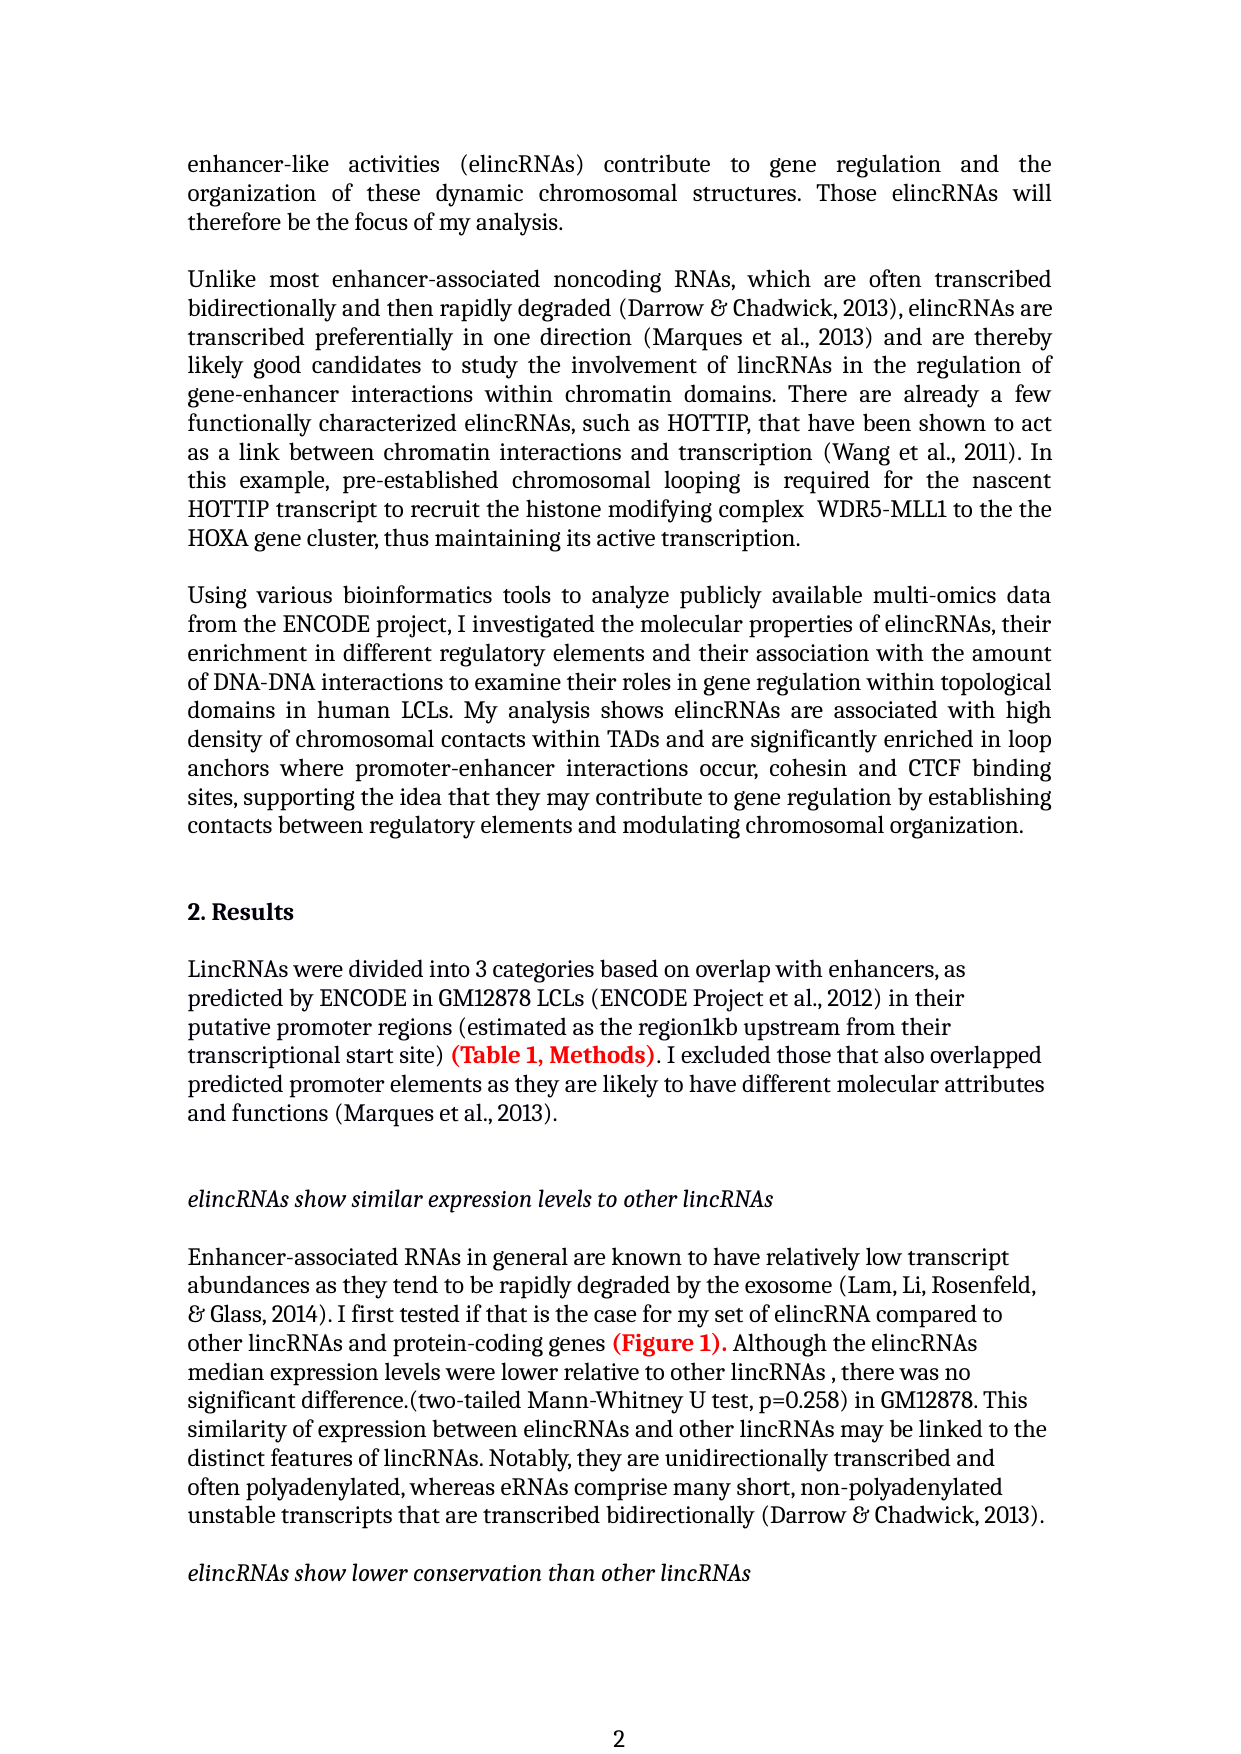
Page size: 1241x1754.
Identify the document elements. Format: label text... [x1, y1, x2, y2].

text elincRNAs show lower conservation than other lincRNAs [187, 1559, 1053, 1587]
text Unlike most enhancer-associated noncoding RNAs, which are often transcribed bidirectionally and then rapidly degraded (Darrow & Chadwick, 2013)⁠, elincRNAs are transcribed preferentially in one direction (Marques et al., 2013)⁠ and are thereby likely good candidates to study the involvement of lincRNAs in the regulation of gene-enhancer interactions within chromatin domains. There are already a few functionally characterized elincRNAs, such as HOTTIP, that have been shown to act as a link between chromatin interactions and transcription (Wang et al., 2011)⁠. In this example, pre-established chromosomal looping is required for the nascent HOTTIP transcript to recruit the histone modifying complex WDR5-MLL1 to the the HOXA gene cluster, thus maintaining its active transcription. [187, 265, 1053, 552]
text Using various bioinformatics tools to analyze publicly available multi-omics data from the ENCODE project, I investigated the molecular properties of elincRNAs, their enrichment in different regulatory elements and their association with the amount of DNA-DNA interactions to examine their roles in gene regulation within topological domains in human LCLs. My analysis shows elincRNAs are associated with high density of chromosomal contacts within TADs and are significantly enriched in loop anchors where promoter-enhancer interactions occur, cohesin and CTCF binding sites, supporting the idea that they may contribute to gene regulation by establishing contacts between regulatory elements and modulating chromosomal organization. [187, 581, 1053, 840]
text enhancer-like activities (elincRNAs) contribute to gene regulation and the organization of these dynamic chromosomal structures. Those elincRNAs will therefore be the focus of my analysis. [187, 150, 1053, 236]
text 2. Results [187, 897, 1053, 926]
text elincRNAs show similar expression levels to other lincRNAs [187, 1185, 1053, 1214]
text LincRNAs were divided into 3 categories based on overlap with enhancers, as predicted by ENCODE in GM12878 LCLs (ENCODE Project et al., 2012)⁠ in their putative promoter regions (estimated as the region1kb upstream from their transcriptional start site) (Table 1, Methods). I excluded those that also overlapped predicted promoter elements as they are likely to have different molecular attributes and functions (Marques et al., 2013)⁠. [187, 955, 1053, 1127]
text Enhancer-associated RNAs in general are known to have relatively low transcript abundances as they tend to be rapidly degraded by the exosome (Lam, Li, Rosenfeld, & Glass, 2014)⁠. I first tested if that is the case for my set of elincRNA compared to other lincRNAs and protein-coding genes (Figure 1). Although the elincRNAs median expression levels were lower relative to other lincRNAs , there was no significant difference.(two-tailed Mann-Whitney U test, p=0.258) in GM12878. This similarity of expression between elincRNAs and other lincRNAs may be linked to the distinct features of lincRNAs. Notably, they are unidirectionally transcribed and often polyadenylated, whereas eRNAs comprise many short, non-polyadenylated unstable transcripts that are transcribed bidirectionally (Darrow & Chadwick, 2013)⁠. [187, 1242, 1053, 1530]
